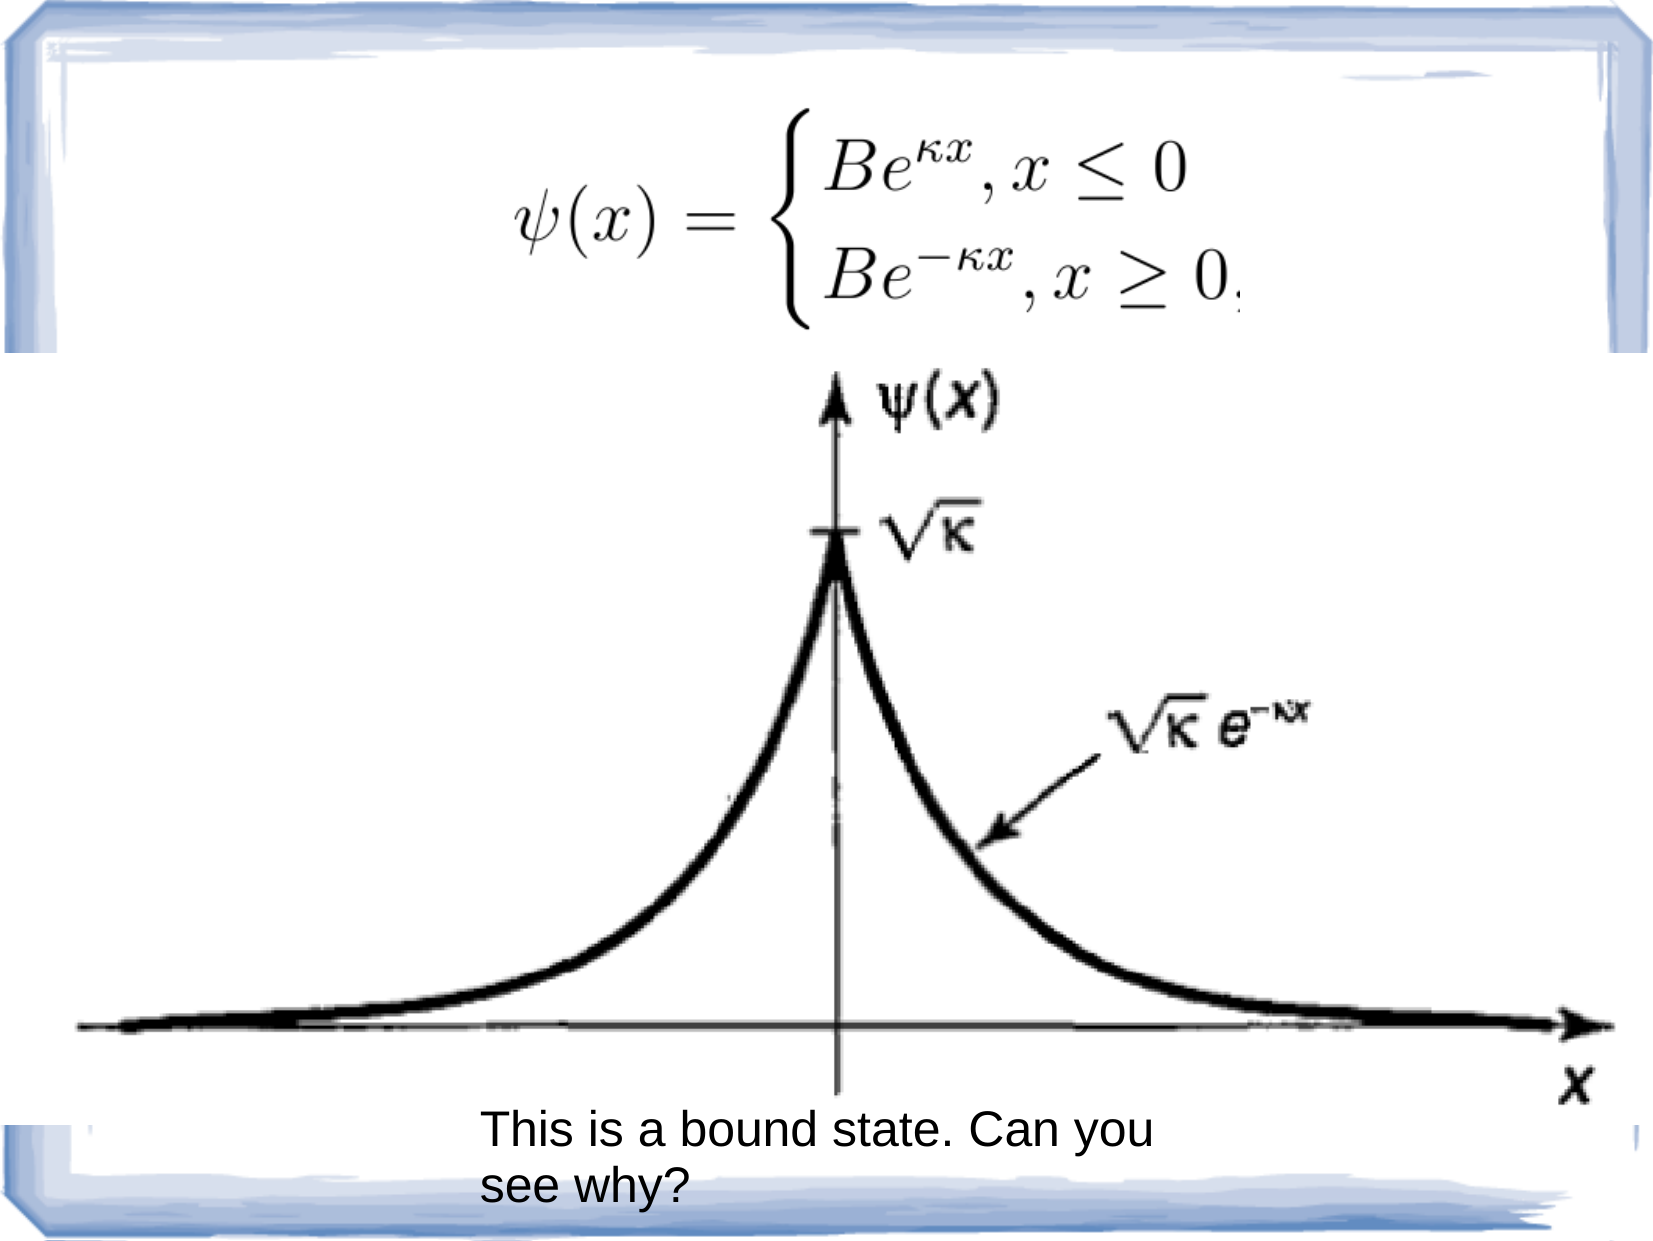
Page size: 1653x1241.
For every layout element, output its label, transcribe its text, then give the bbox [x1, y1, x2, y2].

picture [0, 0, 1653, 1241]
text_box This is a bound state. Can you see why? [465, 1095, 1201, 1222]
